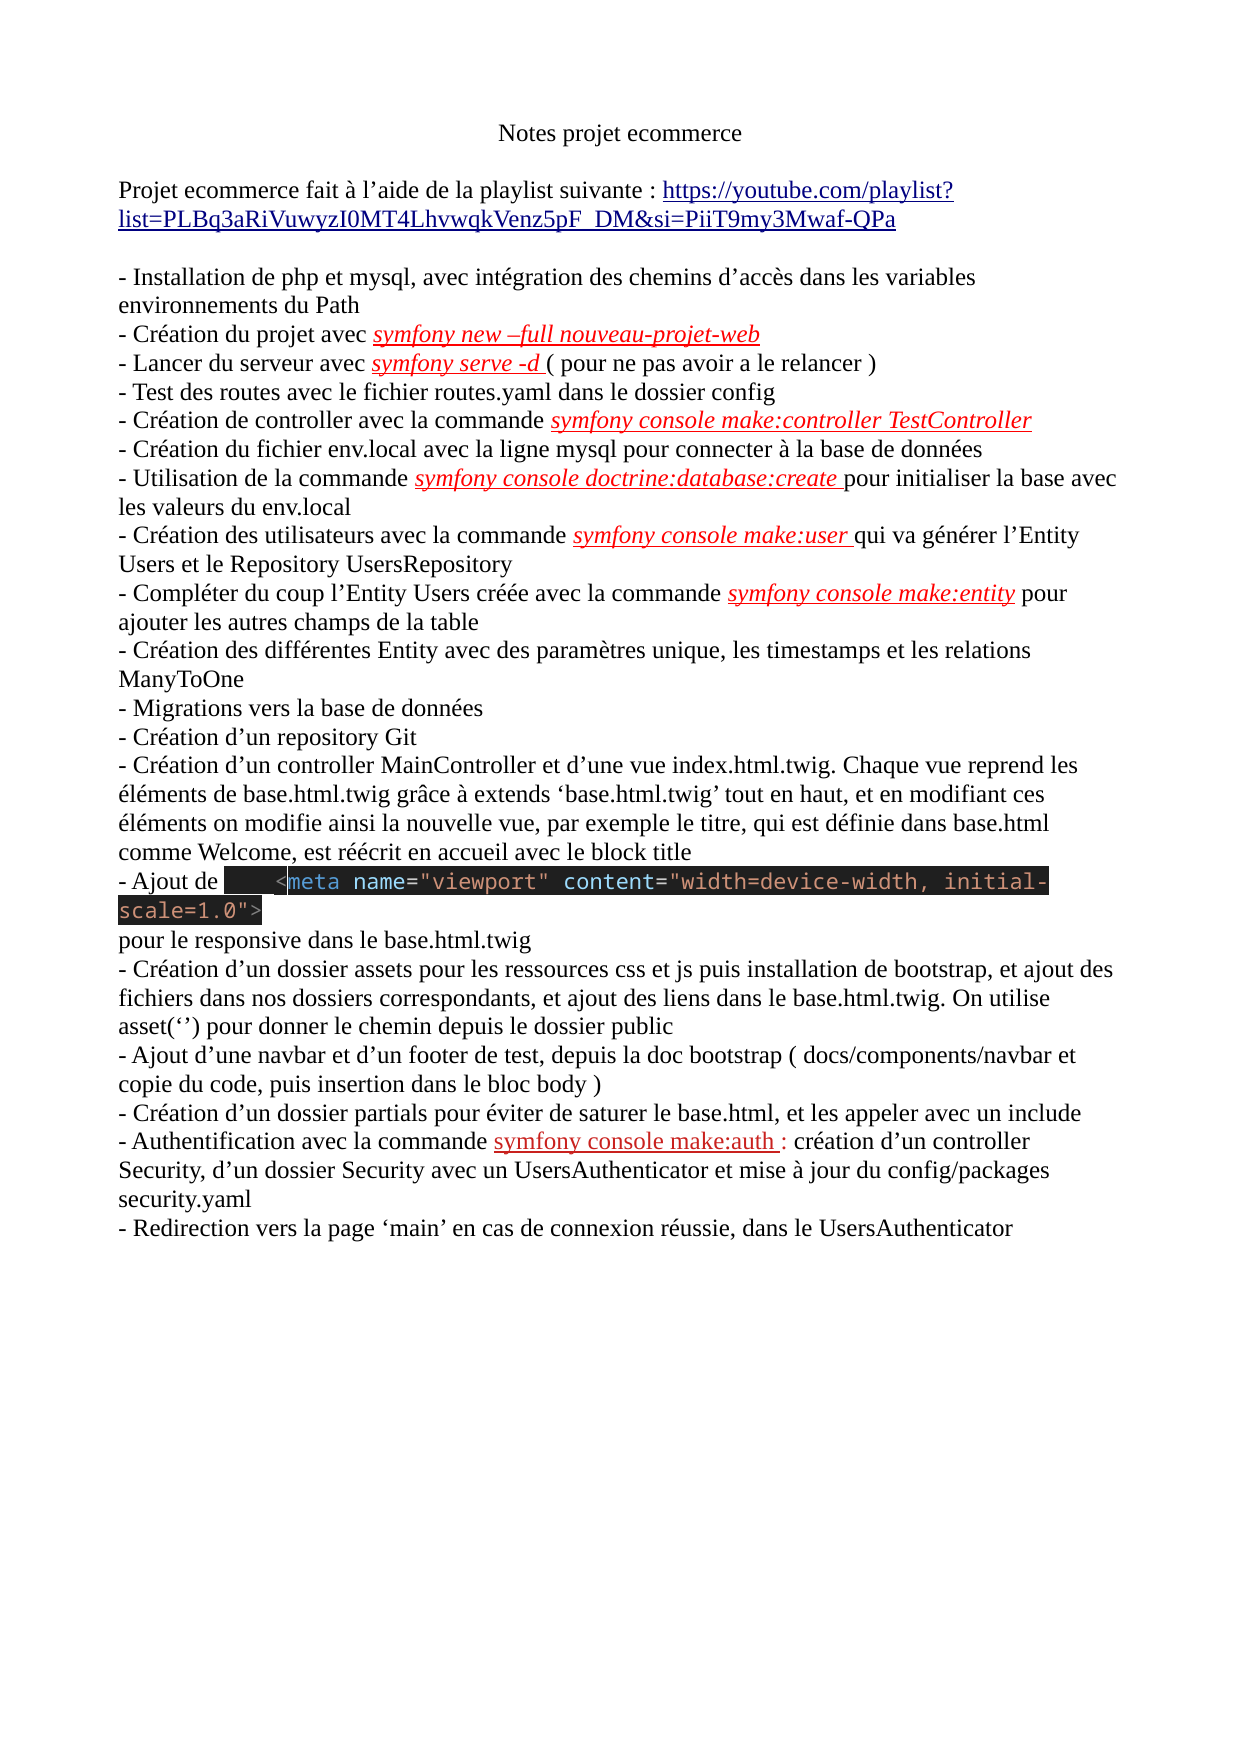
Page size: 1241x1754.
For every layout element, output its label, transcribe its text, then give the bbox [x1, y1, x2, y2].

text Projet ecommerce fait à l’aide de la playlist suivante : https://youtube.com/playlist?list=PLBq3aRiVuwyzI0MT4LhvwqkVenz5pF_DM&si=PiiT9my3Mwaf-QPa [118, 176, 1122, 233]
text - Installation de php et mysql, avec intégration des chemins d’accès dans les variables environnements du Path [118, 262, 1122, 319]
text - Lancer du serveur avec symfony serve -d ( pour ne pas avoir a le relancer ) [118, 348, 1122, 377]
text - Création d’un dossier partials pour éviter de saturer le base.html, et les appeler avec un include [118, 1098, 1122, 1126]
text - Ajout de <meta name="viewport" content="width=device-width, initial-scale=1.0"> [118, 866, 1122, 925]
text - Utilisation de la commande symfony console doctrine:database:create pour initialiser la base avec les valeurs du env.local [118, 463, 1122, 521]
text - Migrations vers la base de données [118, 693, 1122, 722]
text Notes projet ecommerce [118, 118, 1122, 147]
text - Test des routes avec le fichier routes.yaml dans le dossier config [118, 377, 1122, 406]
text - Création d’un dossier assets pour les ressources css et js puis installation de bootstrap, et ajout des fichiers dans nos dossiers correspondants, et ajout des liens dans le base.html.twig. On utilise asset(‘’) pour donner le chemin depuis le dossier public [118, 954, 1122, 1040]
text - Création du fichier env.local avec la ligne mysql pour connecter à la base de données [118, 434, 1122, 463]
text - Ajout d’une navbar et d’un footer de test, depuis la doc bootstrap ( docs/components/navbar et copie du code, puis insertion dans le bloc body ) [118, 1040, 1122, 1098]
text - Création des différentes Entity avec des paramètres unique, les timestamps et les relations ManyToOne [118, 636, 1122, 693]
text - Création de controller avec la commande symfony console make:controller TestController [118, 406, 1122, 434]
text - Création d’un repository Git [118, 722, 1122, 751]
text - Compléter du coup l’Entity Users créée avec la commande symfony console make:entity pour ajouter les autres champs de la table [118, 578, 1122, 636]
text pour le responsive dans le base.html.twig [118, 925, 1122, 954]
text - Création du projet avec symfony new –full nouveau-projet-web [118, 319, 1122, 348]
text - Redirection vers la page ‘main’ en cas de connexion réussie, dans le UsersAuthenticator [118, 1213, 1122, 1241]
text - Création d’un controller MainController et d’une vue index.html.twig. Chaque vue reprend les éléments de base.html.twig grâce à extends ‘base.html.twig’ tout en haut, et en modifiant ces éléments on modifie ainsi la nouvelle vue, par exemple le titre, qui est définie dans base.html comme Welcome, est réécrit en accueil avec le block title [118, 751, 1122, 866]
text - Authentification avec la commande symfony console make:auth : création d’un controller Security, d’un dossier Security avec un UsersAuthenticator et mise à jour du config/packages security.yaml [118, 1126, 1122, 1213]
text - Création des utilisateurs avec la commande symfony console make:user qui va générer l’Entity Users et le Repository UsersRepository [118, 521, 1122, 578]
